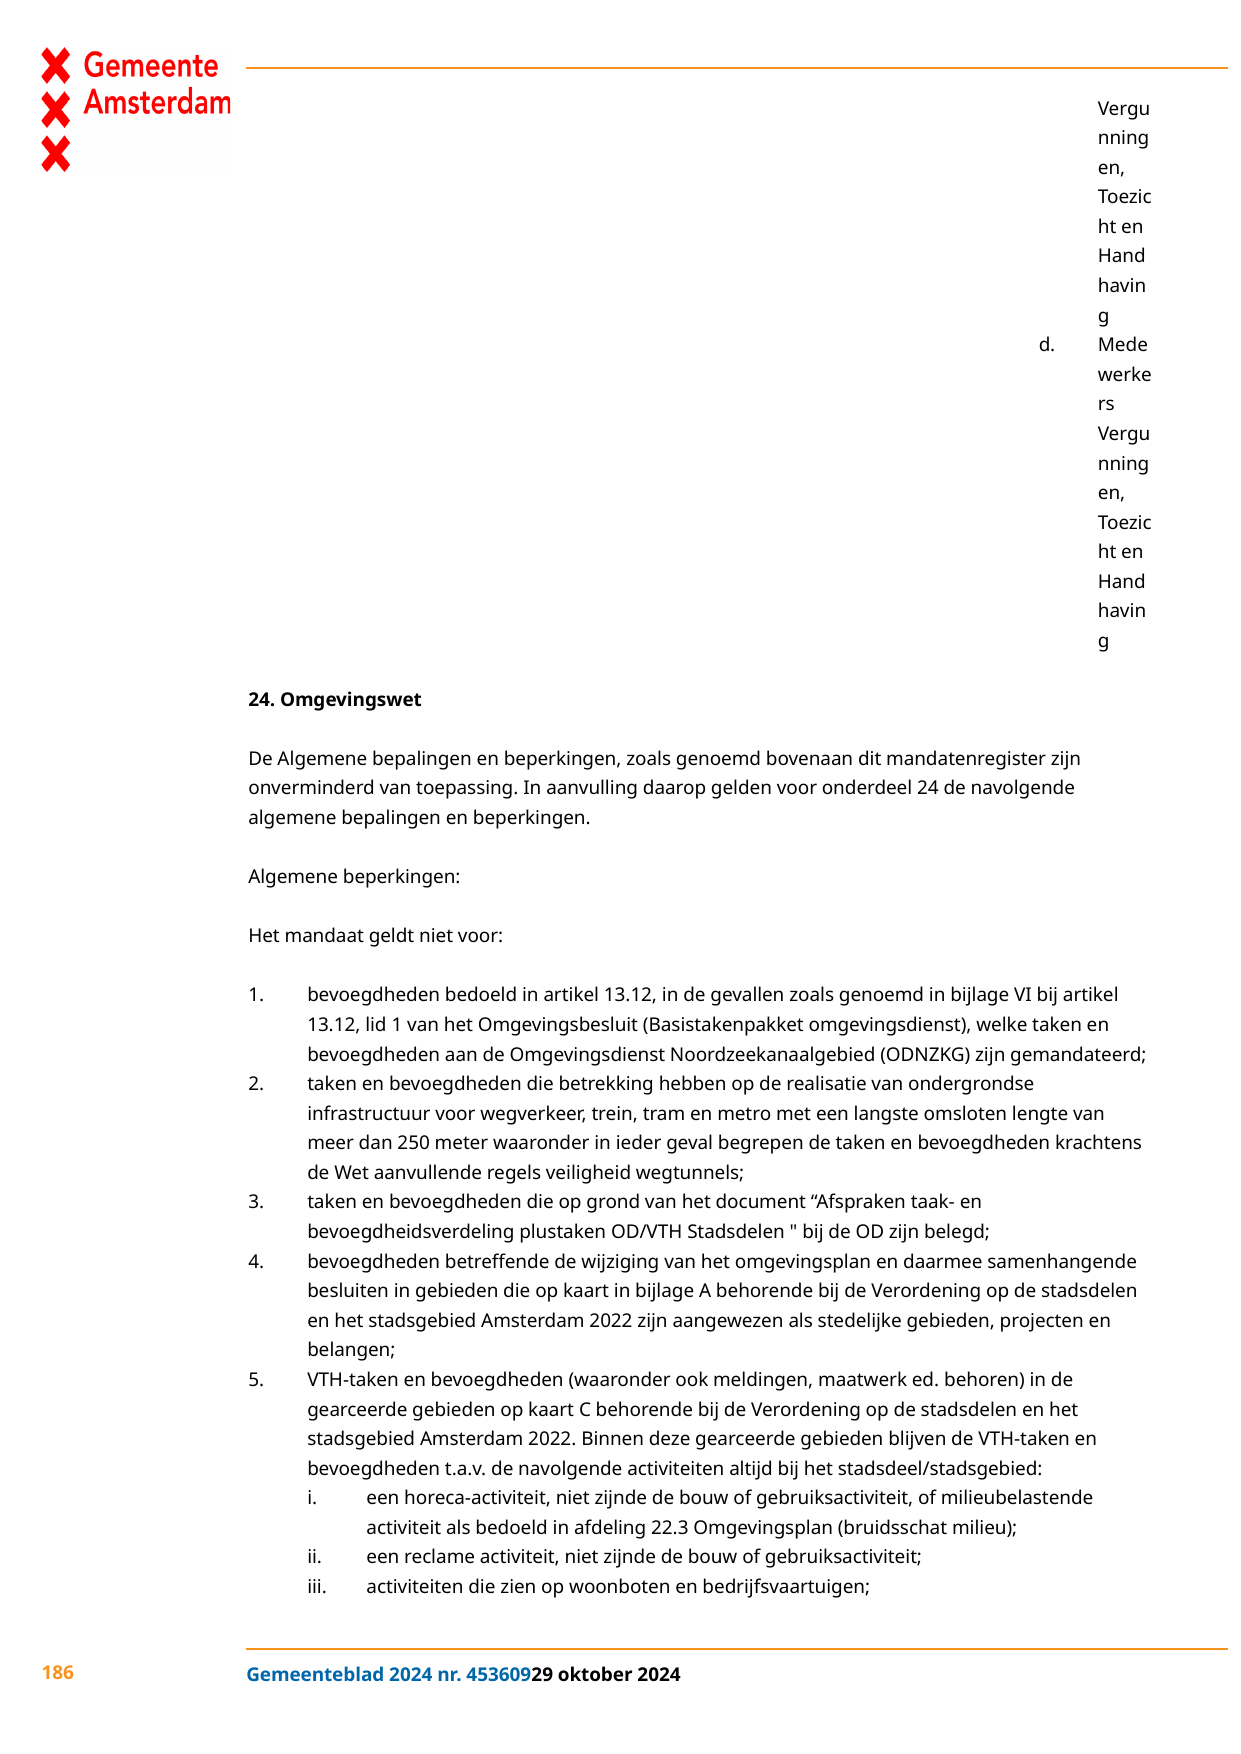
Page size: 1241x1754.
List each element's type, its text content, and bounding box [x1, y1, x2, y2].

table_cell [926, 95, 1038, 653]
table_cell [474, 95, 587, 653]
list een horeca-activiteit, niet zijnde de bouw of gebruiksactiviteit, of milieubelastende activiteit als bedoeld in afdeling 22.3 Omgevingsplan (bruidsschat milieu); [307, 1484, 1152, 1540]
picture [41, 47, 231, 172]
table_cell [361, 95, 474, 653]
list bevoegdheden bedoeld in artikel 13.12, in de gevallen zoals genoemd in bijlage VI bij artikel 13.12, lid 1 van het Omgevingsbesluit (Basistakenpakket omgevingsdienst), welke taken en bevoegdheden aan de Omgevingsdienst Noordzeekanaalgebied (ODNZKG) zijn gemandateerd; [248, 982, 1152, 1067]
text Algemene beperkingen: [248, 863, 1152, 889]
text Het mandaat geldt niet voor: [248, 922, 1152, 948]
list activiteiten die zien op woonboten en bedrijfsvaartuigen; [307, 1573, 1152, 1599]
text 24. Omgevingswet [248, 686, 1152, 712]
list VTH-taken en bevoegdheden (waaronder ook meldingen, maatwerk ed. behoren) in de gearceerde gebieden op kaart C behorende bij de Verordening op de stadsdelen en het stadsgebied Amsterdam 2022. Binnen deze gearceerde gebieden blijven de VTH-taken en bevoegdheden t.a.v. de navolgende activiteiten altijd bij het stadsdeel/stadsgebied: [248, 1366, 1152, 1481]
table_cell [248, 95, 361, 653]
table_cell [587, 95, 700, 653]
list taken en bevoegdheden die op grond van het document “Afspraken taak- en bevoegdheidsverdeling plustaken OD/VTH Stadsdelen " bij de OD zijn belegd; [248, 1189, 1152, 1244]
table_cell Vergunningen, Toezicht en Handhaving Medewerkers Vergunningen, Toezicht en Handhaving [1039, 95, 1152, 653]
table_cell [700, 95, 813, 653]
text De Algemene bepalingen en beperkingen, zoals genoemd bovenaan dit mandatenregister zijn onverminderd van toepassing. In aanvulling daarop gelden voor onderdeel 24 de navolgende algemene bepalingen en beperkingen. [248, 745, 1152, 830]
table_cell [813, 95, 926, 653]
list bevoegdheden betreffende de wijziging van het omgevingsplan en daarmee samenhangende besluiten in gebieden die op kaart in bijlage A behorende bij de Verordening op de stadsdelen en het stadsgebied Amsterdam 2022 zijn aangewezen als stedelijke gebieden, projecten en belangen; [248, 1248, 1152, 1362]
list een reclame activiteit, niet zijnde de bouw of gebruiksactiviteit; [307, 1544, 1152, 1569]
list taken en bevoegdheden die betrekking hebben op de realisatie van ondergrondse infrastructuur voor wegverkeer, trein, tram en metro met een langste omsloten lengte van meer dan 250 meter waaronder in ieder geval begrepen de taken en bevoegdheden krachtens de Wet aanvullende regels veiligheid wegtunnels; [248, 1070, 1152, 1185]
